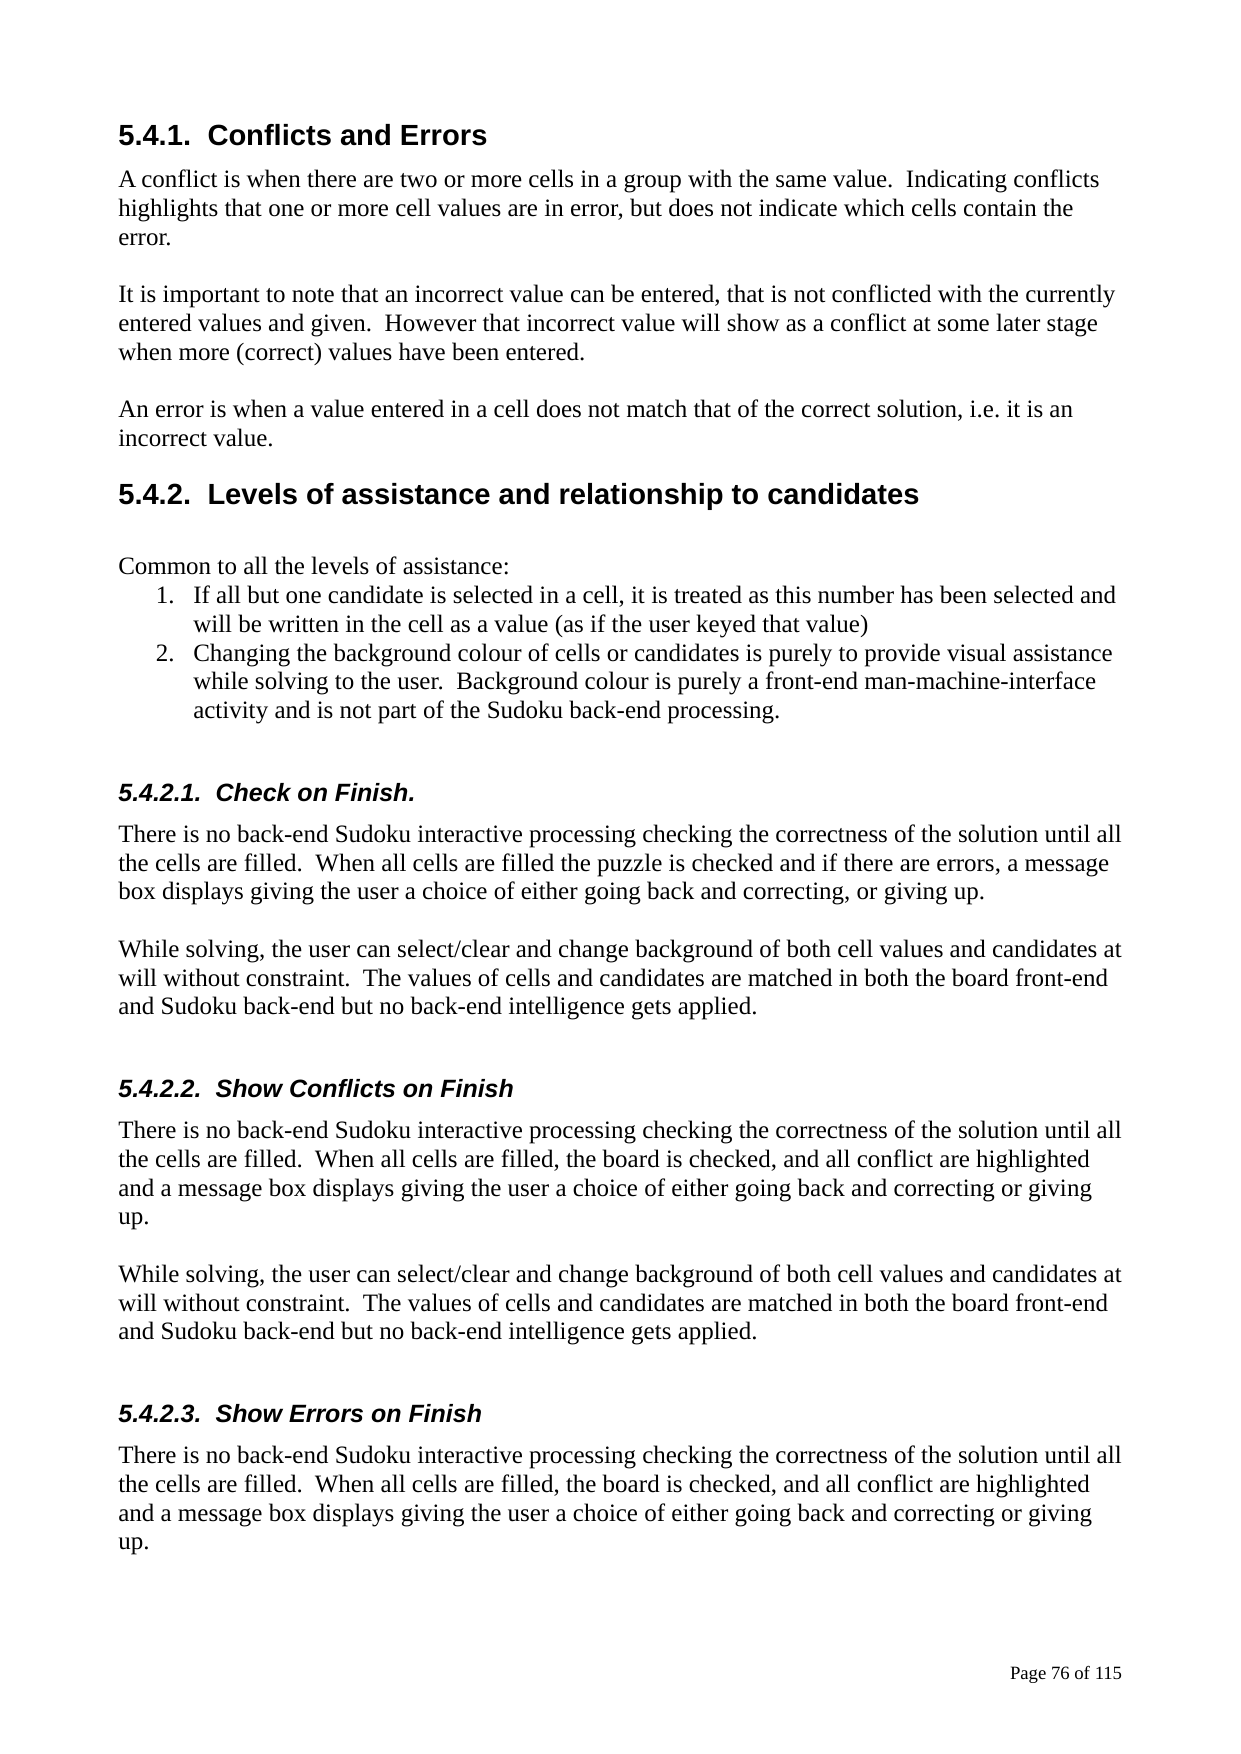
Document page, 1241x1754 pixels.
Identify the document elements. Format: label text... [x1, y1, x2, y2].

subtitle Show Errors on Finish [118, 1399, 1122, 1428]
text While solving, the user can select/clear and change background of both cell values and candidates at will without constraint. The values of cells and candidates are matched in both the board front-end and Sudoku back-end but no back-end intelligence gets applied. [118, 1259, 1122, 1345]
text While solving, the user can select/clear and change background of both cell values and candidates at will without constraint. The values of cells and candidates are matched in both the board front-end and Sudoku back-end but no back-end intelligence gets applied. [118, 934, 1122, 1020]
subtitle Conflicts and Errors [118, 118, 1122, 152]
text A conflict is when there are two or more cells in a group with the same value. Indicating conflicts highlights that one or more cell values are in error, but does not indicate which cells contain the error. [118, 164, 1122, 250]
text Common to all the levels of assistance: [118, 551, 1122, 580]
list If all but one candidate is selected in a cell, it is treated as this number has been selected and will be written in the cell as a value (as if the user keyed that value) [156, 580, 1122, 638]
text It is important to note that an incorrect value can be entered, that is not conflicted with the currently entered values and given. However that incorrect value will show as a conflict at some later stage when more (correct) values have been entered. [118, 279, 1122, 365]
text There is no back-end Sudoku interactive processing checking the correctness of the solution until all the cells are filled. When all cells are filled, the board is checked, and all conflict are highlighted and a message box displays giving the user a choice of either going back and correcting or giving up. [118, 1440, 1122, 1555]
text There is no back-end Sudoku interactive processing checking the correctness of the solution until all the cells are filled. When all cells are filled, the board is checked, and all conflict are highlighted and a message box displays giving the user a choice of either going back and correcting or giving up. [118, 1115, 1122, 1230]
subtitle Check on Finish. [118, 778, 1122, 806]
subtitle Show Conflicts on Finish [118, 1074, 1122, 1103]
text An error is when a value entered in a cell does not match that of the correct solution, i.e. it is an incorrect value. [118, 394, 1122, 452]
list Changing the background colour of cells or candidates is purely to provide visual assistance while solving to the user. Background colour is purely a front-end man-machine-interface activity and is not part of the Sudoku back-end processing. [156, 638, 1122, 724]
text There is no back-end Sudoku interactive processing checking the correctness of the solution until all the cells are filled. When all cells are filled the puzzle is checked and if there are errors, a message box displays giving the user a choice of either going back and correcting, or giving up. [118, 819, 1122, 905]
subtitle Levels of assistance and relationship to candidates [118, 477, 1122, 510]
